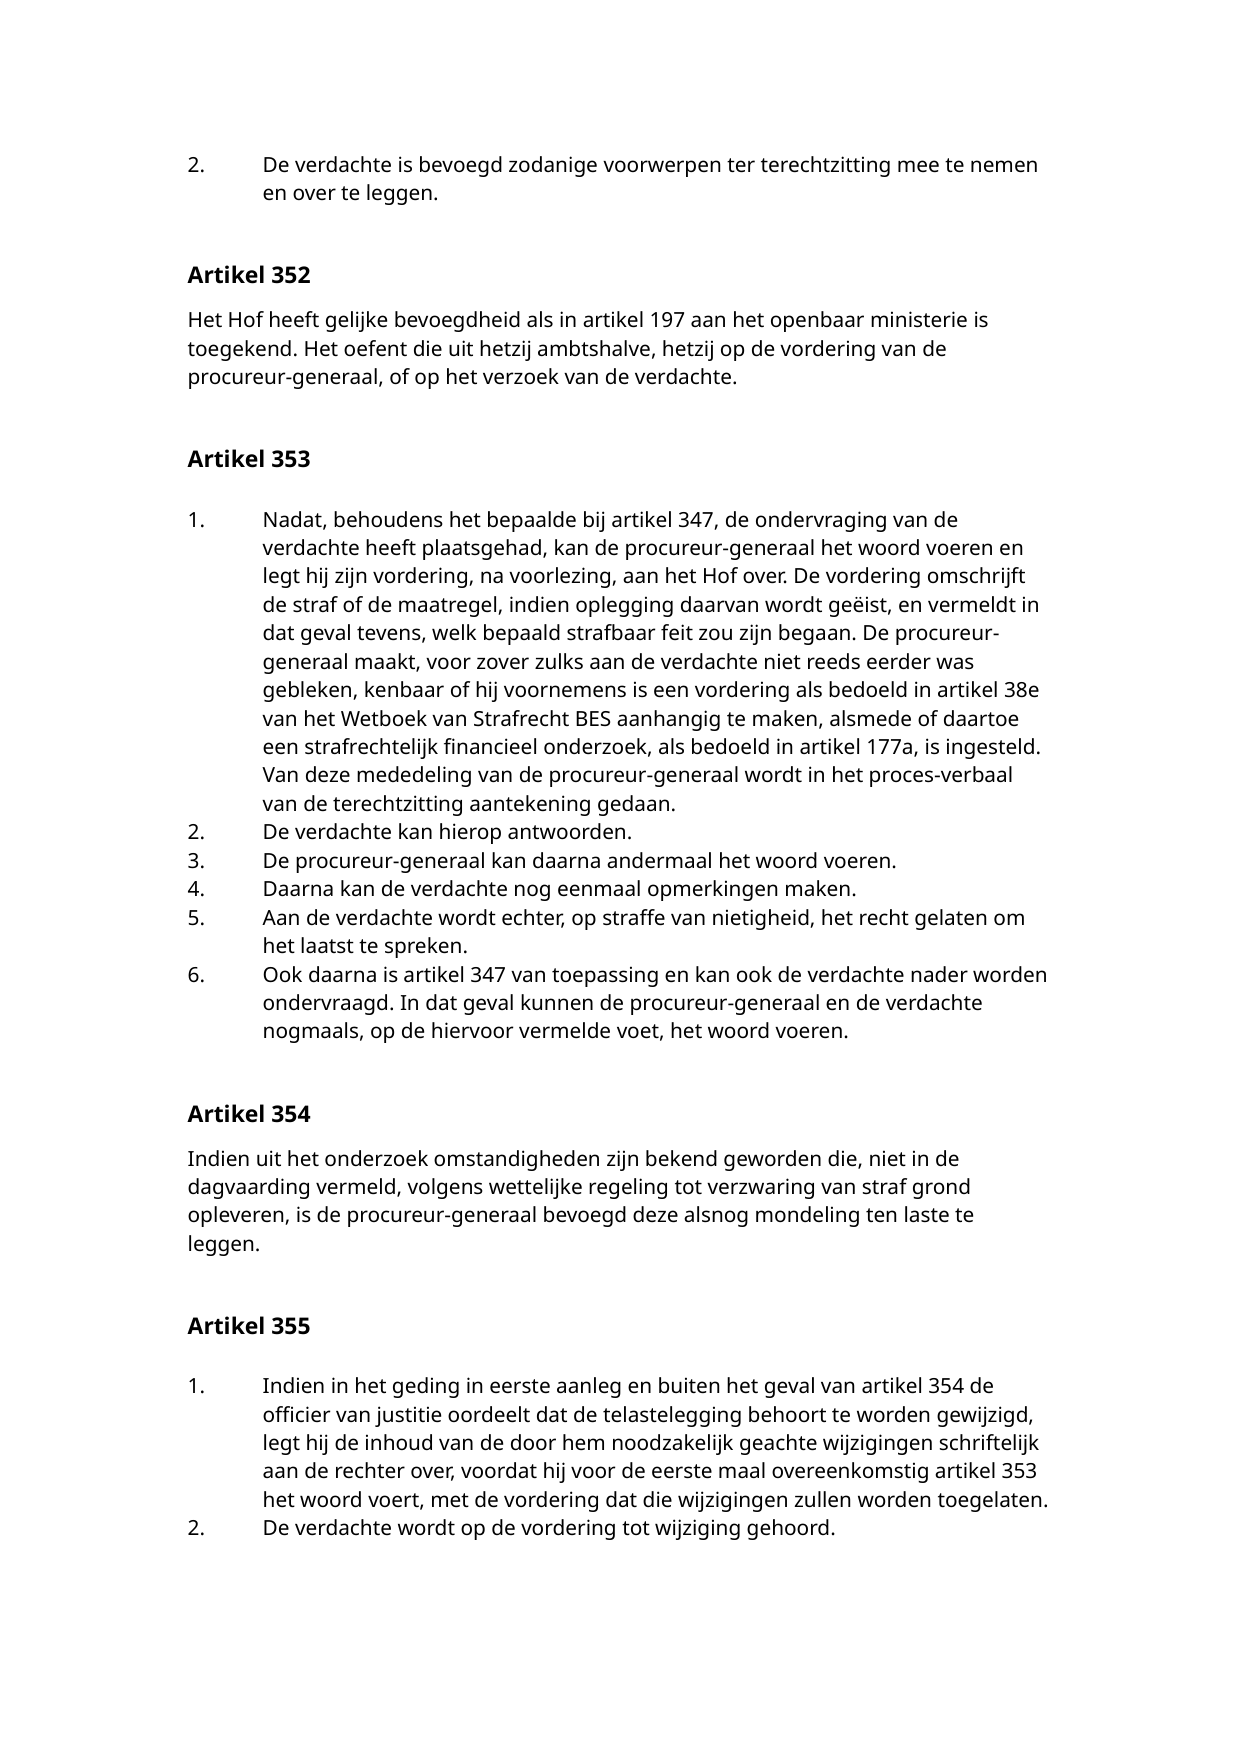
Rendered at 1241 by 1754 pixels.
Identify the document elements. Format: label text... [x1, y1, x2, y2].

subtitle Artikel 354 [187, 1097, 1053, 1129]
subtitle Artikel 355 [187, 1310, 1053, 1341]
list De verdachte wordt op de vordering tot wijziging gehoord. [187, 1513, 1053, 1542]
list Aan de verdachte wordt echter, op straffe van nietigheid, het recht gelaten om het laatst te spreken. [187, 903, 1053, 960]
subtitle Artikel 353 [187, 443, 1053, 475]
text Het Hof heeft gelijke bevoegdheid als in artikel 197 aan het openbaar ministerie is toegekend. Het oefent die uit hetzij ambtshalve, hetzij op de vordering van de procureur-generaal, of op het verzoek van de verdachte. [187, 306, 1053, 391]
list De verdachte is bevoegd zodanige voorwerpen ter terechtzitting mee te nemen en over te leggen. [187, 150, 1053, 207]
list De procureur-generaal kan daarna andermaal het woord voeren. [187, 846, 1053, 874]
list De verdachte kan hierop antwoorden. [187, 817, 1053, 846]
list Ook daarna is artikel 347 van toepassing en kan ook de verdachte nader worden ondervraagd. In dat geval kunnen de procureur-generaal en de verdachte nogmaals, op de hiervoor vermelde voet, het woord voeren. [187, 960, 1053, 1045]
subtitle Artikel 352 [187, 259, 1053, 291]
list Nadat, behoudens het bepaalde bij artikel 347, de ondervraging van de verdachte heeft plaatsgehad, kan de procureur-generaal het woord voeren en legt hij zijn vordering, na voorlezing, aan het Hof over. De vordering omschrijft de straf of de maatregel, indien oplegging daarvan wordt geëist, en vermeldt in dat geval tevens, welk bepaald strafbaar feit zou zijn begaan. De procureur-generaal maakt, voor zover zulks aan de verdachte niet reeds eerder was gebleken, kenbaar of hij voornemens is een vordering als bedoeld in artikel 38e van het Wetboek van Strafrecht BES aanhangig te maken, alsmede of daartoe een strafrechtelijk financieel onderzoek, als bedoeld in artikel 177a, is ingesteld. Van deze mededeling van de procureur-generaal wordt in het proces-verbaal van de terechtzitting aantekening gedaan. [187, 505, 1053, 817]
list Indien in het geding in eerste aanleg en buiten het geval van artikel 354 de officier van justitie oordeelt dat de telastelegging behoort te worden gewijzigd, legt hij de inhoud van de door hem noodzakelijk geachte wijzigingen schriftelijk aan de rechter over, voordat hij voor de eerste maal overeenkomstig artikel 353 het woord voert, met de vordering dat die wijzigingen zullen worden toegelaten. [187, 1371, 1053, 1513]
list Daarna kan de verdachte nog eenmaal opmerkingen maken. [187, 874, 1053, 903]
text Indien uit het onderzoek omstandigheden zijn bekend geworden die, niet in de dagvaarding vermeld, volgens wettelijke regeling tot verzwaring van straf grond opleveren, is de procureur-generaal bevoegd deze alsnog mondeling ten laste te leggen. [187, 1144, 1053, 1257]
